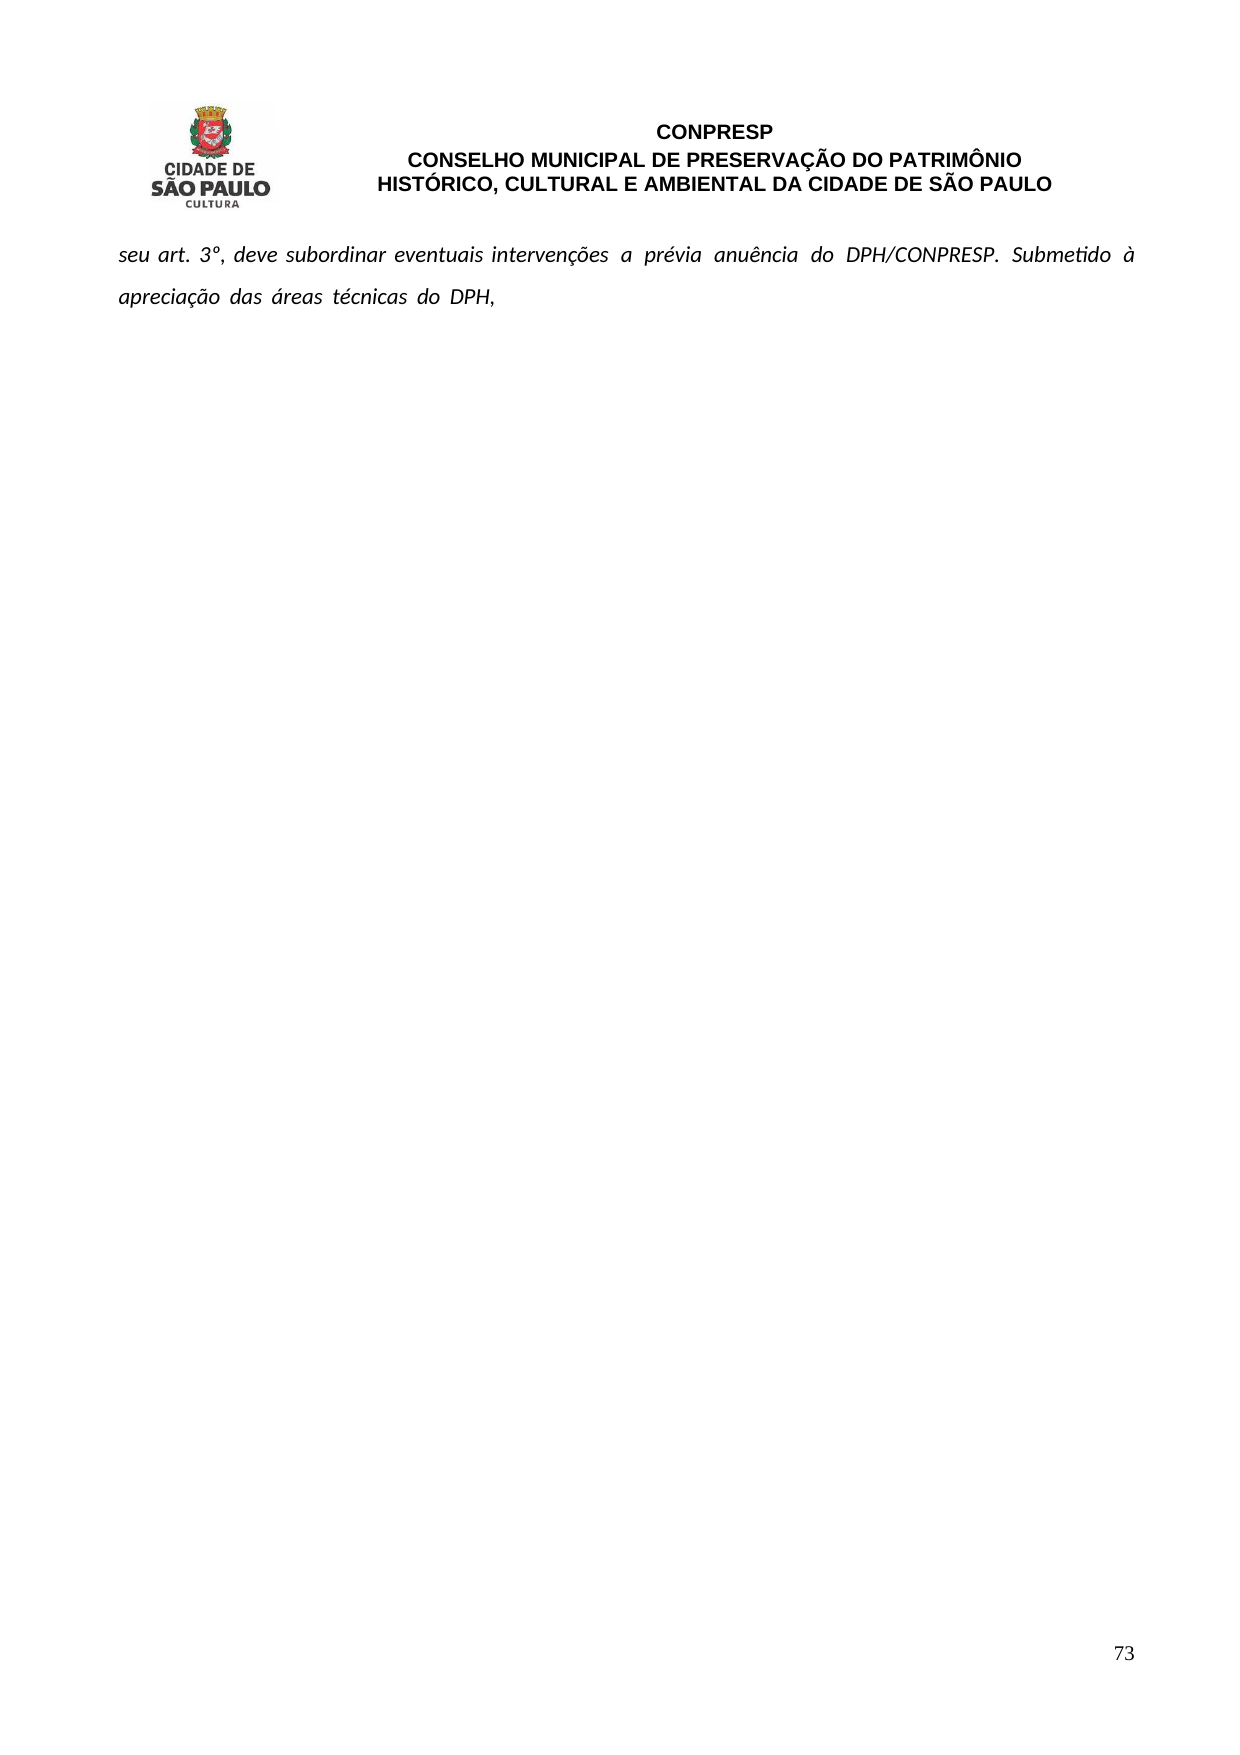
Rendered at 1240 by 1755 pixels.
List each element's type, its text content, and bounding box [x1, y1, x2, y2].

text seu art. 3º, deve subordinar eventuais intervenções a prévia anuência do DPH/CONPRESP. Submetido à apreciação das áreas técnicas do DPH, [118, 240, 1135, 310]
